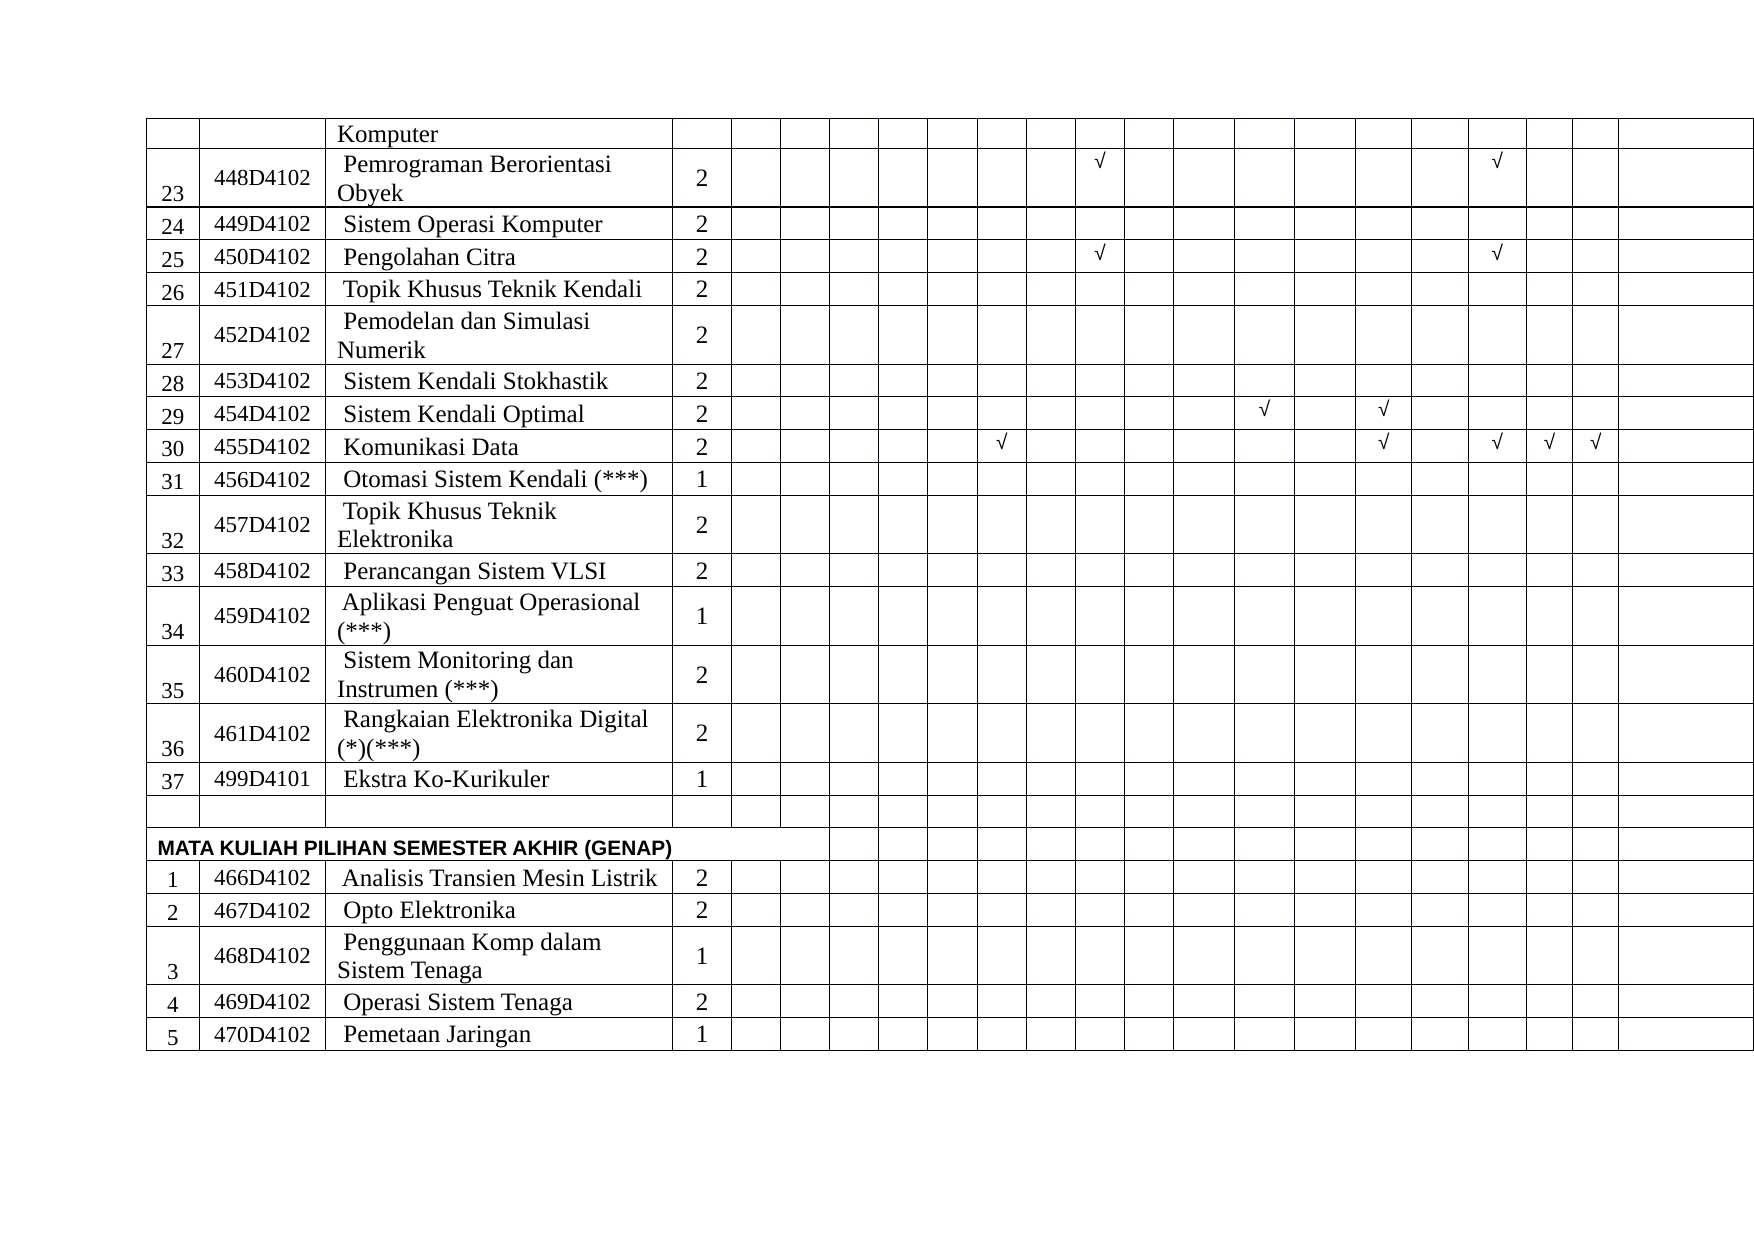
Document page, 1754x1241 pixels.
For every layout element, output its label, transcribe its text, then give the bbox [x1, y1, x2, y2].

table_cell [1412, 828, 1468, 860]
table_cell [1573, 149, 1618, 206]
table_cell [1125, 240, 1173, 272]
table_cell [1076, 273, 1124, 305]
table_cell [1573, 496, 1618, 553]
table_cell [1295, 496, 1355, 553]
table_cell [781, 397, 829, 429]
table_cell [1125, 646, 1173, 703]
table_cell [1412, 554, 1468, 586]
table_cell [830, 273, 878, 305]
table_cell [1027, 240, 1075, 272]
table_cell [1412, 149, 1468, 206]
table_cell [1573, 985, 1618, 1017]
table_cell [1174, 240, 1234, 272]
table_cell [978, 208, 1026, 239]
table_cell [830, 306, 878, 363]
table_cell [1174, 1018, 1234, 1050]
table_cell [1412, 365, 1468, 396]
table_cell [1356, 894, 1411, 926]
table_cell [1076, 828, 1124, 860]
table_cell [1174, 927, 1234, 984]
table_cell [1174, 463, 1234, 495]
table_cell 1 [673, 587, 731, 644]
table_cell [978, 828, 1026, 860]
table_cell √ [1469, 240, 1526, 272]
table_cell [732, 273, 780, 305]
table_cell [1469, 704, 1526, 762]
table_cell [1619, 365, 1753, 396]
table_cell 2 [673, 208, 731, 239]
table_cell 3 [147, 927, 199, 984]
table_cell [1174, 796, 1234, 827]
table_cell [1469, 496, 1526, 553]
table_cell [1527, 1018, 1572, 1050]
table_cell 454D4102 [200, 397, 325, 429]
table_cell [1295, 704, 1355, 762]
table_cell [1295, 208, 1355, 239]
table_cell 1 [673, 1018, 731, 1050]
table_cell √ [1573, 430, 1618, 462]
table_cell 24 [147, 208, 199, 239]
table_cell 2 [673, 365, 731, 396]
table_cell [830, 861, 878, 893]
table_cell [1076, 985, 1124, 1017]
table_cell [879, 927, 927, 984]
table_cell Sistem Kendali Stokhastik [326, 365, 672, 396]
table_cell [1356, 861, 1411, 893]
table_cell Otomasi Sistem Kendali (***) [326, 463, 672, 495]
table_cell [1412, 985, 1468, 1017]
table_cell [978, 240, 1026, 272]
table_cell [200, 796, 325, 827]
table_cell 470D4102 [200, 1018, 325, 1050]
table_cell [1573, 365, 1618, 396]
table_cell [1235, 306, 1294, 363]
table_cell [1235, 463, 1294, 495]
table_cell [879, 397, 927, 429]
table_cell [978, 306, 1026, 363]
table_cell [732, 587, 780, 644]
table_cell [879, 496, 927, 553]
table_cell [1295, 1018, 1355, 1050]
table_cell [879, 894, 927, 926]
table_cell [1356, 496, 1411, 553]
table_cell [879, 985, 927, 1017]
table_cell [1527, 240, 1572, 272]
table_cell [1356, 119, 1411, 148]
table_cell [1125, 763, 1173, 794]
table_cell [326, 796, 672, 827]
table_cell 32 [147, 496, 199, 553]
table_cell 460D4102 [200, 646, 325, 703]
table_cell √ [1469, 430, 1526, 462]
table_cell [1125, 554, 1173, 586]
table_cell [1027, 119, 1075, 148]
table_cell [732, 861, 780, 893]
table_cell [732, 927, 780, 984]
table_cell [879, 1018, 927, 1050]
table_cell [781, 496, 829, 553]
table_cell [1027, 463, 1075, 495]
table_cell [978, 587, 1026, 644]
table_cell 466D4102 [200, 861, 325, 893]
table_cell [1527, 119, 1572, 148]
table_cell [1619, 496, 1753, 553]
table_cell [978, 796, 1026, 827]
table_cell [1527, 985, 1572, 1017]
table_cell [830, 796, 878, 827]
table_cell [781, 240, 829, 272]
table_cell Analisis Transien Mesin Listrik [326, 861, 672, 893]
table_cell [978, 763, 1026, 794]
table_cell [1295, 828, 1355, 860]
table_cell √ [1356, 430, 1411, 462]
table_cell [928, 397, 977, 429]
table_cell 1 [673, 927, 731, 984]
table_cell Operasi Sistem Tenaga [326, 985, 672, 1017]
table_cell [1235, 240, 1294, 272]
table_cell [1356, 704, 1411, 762]
table_cell [1174, 861, 1234, 893]
table_cell [1469, 119, 1526, 148]
table_cell [1356, 273, 1411, 305]
table_cell [1174, 273, 1234, 305]
table_cell [1469, 397, 1526, 429]
table_cell [830, 894, 878, 926]
table_cell [1295, 587, 1355, 644]
table_cell [879, 273, 927, 305]
table_cell [830, 763, 878, 794]
table_cell [147, 119, 199, 148]
table_cell [1573, 554, 1618, 586]
table_cell 499D4101 [200, 763, 325, 794]
table_cell [1235, 796, 1294, 827]
table_cell [1027, 828, 1075, 860]
table_cell [1356, 927, 1411, 984]
table_cell Sistem Monitoring dan Instrumen (***) [326, 646, 672, 703]
table_cell [928, 927, 977, 984]
table_cell 34 [147, 587, 199, 644]
table_cell 2 [673, 985, 731, 1017]
table_cell [1027, 861, 1075, 893]
table_cell [1619, 149, 1753, 206]
table_cell [1076, 397, 1124, 429]
table_cell √ [1527, 430, 1572, 462]
table_cell [1573, 240, 1618, 272]
table_cell [928, 365, 977, 396]
table_cell [928, 704, 977, 762]
table_cell [1527, 365, 1572, 396]
table_cell [978, 927, 1026, 984]
table_cell √ [978, 430, 1026, 462]
table_cell [879, 704, 927, 762]
table_cell [1295, 365, 1355, 396]
table_cell √ [1356, 397, 1411, 429]
table_cell [1125, 704, 1173, 762]
table_cell [1076, 496, 1124, 553]
table_cell [1295, 149, 1355, 206]
table_cell [1356, 763, 1411, 794]
table_cell [1573, 273, 1618, 305]
table_cell [781, 463, 829, 495]
table_cell [732, 554, 780, 586]
table_cell [1573, 646, 1618, 703]
table_cell 1 [673, 763, 731, 794]
table_cell [830, 365, 878, 396]
table_cell [1619, 1018, 1753, 1050]
table_cell [1527, 861, 1572, 893]
table_cell [1027, 646, 1075, 703]
table_cell [879, 646, 927, 703]
table_cell [928, 1018, 977, 1050]
table_cell 469D4102 [200, 985, 325, 1017]
table_cell [1076, 894, 1124, 926]
table_cell 2 [673, 646, 731, 703]
table_cell [1076, 587, 1124, 644]
table_cell MATA KULIAH PILIHAN SEMESTER AKHIR (GENAP) [147, 828, 829, 860]
table_cell √ [1235, 397, 1294, 429]
table_cell [1527, 554, 1572, 586]
table_cell 450D4102 [200, 240, 325, 272]
table_cell [732, 208, 780, 239]
table_cell 2 [673, 149, 731, 206]
table_cell Penggunaan Komp dalam Sistem Tenaga [326, 927, 672, 984]
table_cell [978, 1018, 1026, 1050]
table_cell [1235, 365, 1294, 396]
table_cell [1125, 365, 1173, 396]
table_cell [1469, 463, 1526, 495]
table_cell Rangkaian Elektronika Digital (*)(***) [326, 704, 672, 762]
table_cell [1125, 796, 1173, 827]
table_cell 453D4102 [200, 365, 325, 396]
table_cell [1619, 430, 1753, 462]
table_cell [1235, 927, 1294, 984]
table_cell 2 [673, 496, 731, 553]
table_cell [1573, 704, 1618, 762]
table_cell [1573, 119, 1618, 148]
table_cell [1174, 430, 1234, 462]
table_cell 452D4102 [200, 306, 325, 363]
table_cell √ [1469, 149, 1526, 206]
table_cell [830, 240, 878, 272]
table_cell [1174, 149, 1234, 206]
table_cell [1235, 985, 1294, 1017]
table_cell [1469, 646, 1526, 703]
table_cell [830, 587, 878, 644]
table_cell [1076, 430, 1124, 462]
table_cell [1619, 646, 1753, 703]
table_cell [1174, 704, 1234, 762]
table_cell [1527, 463, 1572, 495]
table_cell [1356, 646, 1411, 703]
table_cell [1412, 496, 1468, 553]
table_cell [879, 861, 927, 893]
table_cell 455D4102 [200, 430, 325, 462]
table_cell [1235, 208, 1294, 239]
table_cell [1527, 273, 1572, 305]
table_cell [1174, 828, 1234, 860]
table_cell [1235, 149, 1294, 206]
table_cell [978, 704, 1026, 762]
table_cell [928, 894, 977, 926]
table_cell [879, 149, 927, 206]
table_cell [1527, 828, 1572, 860]
table_cell 2 [673, 430, 731, 462]
table_cell 30 [147, 430, 199, 462]
table_cell [1573, 763, 1618, 794]
table_cell [1027, 796, 1075, 827]
table_cell 29 [147, 397, 199, 429]
table_cell [928, 240, 977, 272]
table_cell [1027, 365, 1075, 396]
table_cell 448D4102 [200, 149, 325, 206]
table_cell 461D4102 [200, 704, 325, 762]
table_cell [1527, 496, 1572, 553]
table_cell [928, 496, 977, 553]
table_cell [879, 306, 927, 363]
table_cell [1573, 463, 1618, 495]
table_cell [1469, 927, 1526, 984]
table_cell [732, 306, 780, 363]
table_cell [1076, 927, 1124, 984]
table_cell [673, 796, 731, 827]
table_cell Topik Khusus Teknik Elektronika [326, 496, 672, 553]
table_cell [1125, 463, 1173, 495]
table_cell [1027, 985, 1075, 1017]
table_cell [1027, 1018, 1075, 1050]
table_cell [978, 861, 1026, 893]
table_cell [1125, 397, 1173, 429]
table_cell [1027, 397, 1075, 429]
table_cell [1027, 208, 1075, 239]
table_cell [978, 496, 1026, 553]
table_cell [1027, 273, 1075, 305]
table_cell [1573, 861, 1618, 893]
table_cell [1356, 240, 1411, 272]
table_cell [928, 208, 977, 239]
table_cell [1619, 119, 1753, 148]
table_cell [781, 796, 829, 827]
table_cell [1527, 306, 1572, 363]
table_cell [830, 554, 878, 586]
table_cell [1412, 240, 1468, 272]
table_cell [830, 149, 878, 206]
table_cell [1356, 985, 1411, 1017]
table_cell [732, 894, 780, 926]
table_cell [1469, 554, 1526, 586]
table_cell [879, 463, 927, 495]
table_cell [1412, 306, 1468, 363]
table_cell [1412, 927, 1468, 984]
table_cell [781, 861, 829, 893]
table_cell 449D4102 [200, 208, 325, 239]
table_cell [732, 796, 780, 827]
table_cell [1573, 796, 1618, 827]
table_cell [781, 927, 829, 984]
table_cell [1174, 646, 1234, 703]
table_cell Pemrograman Berorientasi Obyek [326, 149, 672, 206]
table_cell [1527, 927, 1572, 984]
table_cell [830, 828, 878, 860]
table_cell [1174, 587, 1234, 644]
table_cell [732, 365, 780, 396]
table_cell [1619, 463, 1753, 495]
table_cell [732, 496, 780, 553]
table_cell [1295, 273, 1355, 305]
table_cell [1235, 496, 1294, 553]
table_cell [1076, 208, 1124, 239]
table_cell [1076, 463, 1124, 495]
table_cell [1295, 463, 1355, 495]
table_cell [1125, 587, 1173, 644]
table_cell [1076, 1018, 1124, 1050]
table_cell [1235, 763, 1294, 794]
table_cell [1076, 365, 1124, 396]
table_cell [1295, 119, 1355, 148]
table_cell 2 [673, 306, 731, 363]
table_cell [830, 430, 878, 462]
table_cell [830, 985, 878, 1017]
table_cell 4 [147, 985, 199, 1017]
table_cell [928, 149, 977, 206]
table_cell [1619, 927, 1753, 984]
table_cell [1295, 397, 1355, 429]
table_cell [879, 587, 927, 644]
table_cell [978, 397, 1026, 429]
table_cell [1412, 796, 1468, 827]
table_cell [781, 365, 829, 396]
table_cell [1027, 149, 1075, 206]
table_cell 2 [673, 554, 731, 586]
table_cell [1295, 894, 1355, 926]
table_cell [1573, 894, 1618, 926]
table_cell [978, 273, 1026, 305]
table_cell [1295, 763, 1355, 794]
table_cell 2 [673, 894, 731, 926]
table_cell [1356, 1018, 1411, 1050]
table_cell [1125, 306, 1173, 363]
table_cell 456D4102 [200, 463, 325, 495]
table_cell [1235, 828, 1294, 860]
table_cell [1469, 894, 1526, 926]
table_cell [1412, 208, 1468, 239]
table_cell [1235, 1018, 1294, 1050]
table_cell 36 [147, 704, 199, 762]
table_cell [1412, 463, 1468, 495]
table_cell [1125, 927, 1173, 984]
table_cell [781, 704, 829, 762]
table_cell [1412, 894, 1468, 926]
table_cell [1235, 894, 1294, 926]
table_cell [1027, 587, 1075, 644]
table_cell Komunikasi Data [326, 430, 672, 462]
table_cell [1356, 554, 1411, 586]
table_cell [1125, 149, 1173, 206]
table_cell [781, 430, 829, 462]
table_cell [1174, 496, 1234, 553]
table_cell [1412, 430, 1468, 462]
table_cell [1412, 704, 1468, 762]
table_cell Perancangan Sistem VLSI [326, 554, 672, 586]
table_cell 25 [147, 240, 199, 272]
table_cell Pemetaan Jaringan [326, 1018, 672, 1050]
table_cell [1469, 306, 1526, 363]
table_cell [1412, 763, 1468, 794]
table_cell 2 [673, 704, 731, 762]
table_cell [1356, 306, 1411, 363]
table_cell [1235, 554, 1294, 586]
table_cell [1469, 587, 1526, 644]
table_cell [1027, 306, 1075, 363]
table_cell [1174, 985, 1234, 1017]
table_cell [1469, 796, 1526, 827]
table_cell [781, 985, 829, 1017]
table_cell Aplikasi Penguat Operasional (***) [326, 587, 672, 644]
table_cell [879, 119, 927, 148]
table_cell [1125, 273, 1173, 305]
table_cell Opto Elektronika [326, 894, 672, 926]
table_cell 451D4102 [200, 273, 325, 305]
table_cell [1469, 828, 1526, 860]
table_cell [928, 796, 977, 827]
table_cell [1174, 763, 1234, 794]
table_cell [1235, 704, 1294, 762]
table_cell [781, 554, 829, 586]
table_cell [1125, 985, 1173, 1017]
table_cell [1295, 646, 1355, 703]
table_cell √ [1076, 149, 1124, 206]
table_cell [879, 240, 927, 272]
table_cell 33 [147, 554, 199, 586]
table_cell Sistem Kendali Optimal [326, 397, 672, 429]
table_cell [1356, 149, 1411, 206]
table_cell [1295, 430, 1355, 462]
table_cell [879, 208, 927, 239]
table_cell [1527, 397, 1572, 429]
table_cell [781, 646, 829, 703]
table_cell [1076, 306, 1124, 363]
table_cell [1174, 894, 1234, 926]
table_cell [732, 763, 780, 794]
table_cell [1295, 927, 1355, 984]
table_cell [1527, 149, 1572, 206]
table_cell Pengolahan Citra [326, 240, 672, 272]
table_cell [1356, 365, 1411, 396]
table_cell 457D4102 [200, 496, 325, 553]
table_cell 2 [673, 397, 731, 429]
table_cell [879, 796, 927, 827]
table_cell [1295, 796, 1355, 827]
table_cell [1356, 208, 1411, 239]
table_cell 459D4102 [200, 587, 325, 644]
table_cell [1619, 240, 1753, 272]
table_cell [928, 587, 977, 644]
table_cell [781, 763, 829, 794]
table_cell √ [1076, 240, 1124, 272]
table_cell [1295, 306, 1355, 363]
table_cell 28 [147, 365, 199, 396]
table_cell [928, 861, 977, 893]
table_cell [928, 763, 977, 794]
table_cell [1076, 796, 1124, 827]
table_cell [1573, 587, 1618, 644]
table_cell [732, 430, 780, 462]
table_cell [1027, 763, 1075, 794]
table_cell [830, 704, 878, 762]
table_cell [1573, 397, 1618, 429]
table_cell [1125, 861, 1173, 893]
table_cell [830, 463, 878, 495]
table_cell [1235, 430, 1294, 462]
table_cell [1125, 119, 1173, 148]
table_cell [830, 119, 878, 148]
table_cell [928, 306, 977, 363]
table_cell [1469, 273, 1526, 305]
table_cell [1076, 554, 1124, 586]
table_cell [673, 119, 731, 148]
table_cell [1125, 208, 1173, 239]
table_cell [1295, 240, 1355, 272]
table_cell [928, 463, 977, 495]
table_cell [1412, 1018, 1468, 1050]
table_cell [781, 149, 829, 206]
table_cell [1174, 397, 1234, 429]
table_cell 458D4102 [200, 554, 325, 586]
table_cell [781, 208, 829, 239]
table_cell [928, 554, 977, 586]
table_cell 23 [147, 149, 199, 206]
table_cell [732, 704, 780, 762]
table_cell [732, 646, 780, 703]
table_cell [1619, 985, 1753, 1017]
table_cell [1076, 861, 1124, 893]
table_cell 35 [147, 646, 199, 703]
table_cell [781, 119, 829, 148]
table_cell [830, 927, 878, 984]
table_cell 2 [673, 861, 731, 893]
table_cell [147, 796, 199, 827]
table_cell [1412, 119, 1468, 148]
table_cell 5 [147, 1018, 199, 1050]
table_cell [928, 430, 977, 462]
table_cell [1469, 208, 1526, 239]
table_cell [1412, 861, 1468, 893]
table_cell [1527, 894, 1572, 926]
table_cell Pemodelan dan Simulasi Numerik [326, 306, 672, 363]
table_cell [978, 463, 1026, 495]
table_cell 467D4102 [200, 894, 325, 926]
table_cell 2 [673, 273, 731, 305]
table_cell [1076, 119, 1124, 148]
table_cell [830, 208, 878, 239]
table_cell [1295, 554, 1355, 586]
table_cell [1619, 554, 1753, 586]
table_cell [830, 496, 878, 553]
table_cell Sistem Operasi Komputer [326, 208, 672, 239]
table_cell [830, 646, 878, 703]
table_cell [1076, 704, 1124, 762]
table_cell 1 [147, 861, 199, 893]
table_cell [879, 554, 927, 586]
table_cell 27 [147, 306, 199, 363]
table_cell [928, 985, 977, 1017]
table_cell [1527, 646, 1572, 703]
table_cell [1027, 430, 1075, 462]
table_cell [1295, 985, 1355, 1017]
table_cell [1573, 828, 1618, 860]
table_cell [1027, 894, 1075, 926]
table_cell [1174, 554, 1234, 586]
table_cell [1527, 587, 1572, 644]
table_cell [1125, 828, 1173, 860]
table_cell 1 [673, 463, 731, 495]
table_cell 31 [147, 463, 199, 495]
table_cell [732, 463, 780, 495]
table_cell [1356, 587, 1411, 644]
table_cell [830, 1018, 878, 1050]
table_cell [1235, 587, 1294, 644]
table_cell [1174, 119, 1234, 148]
table_cell [1174, 208, 1234, 239]
table_cell Ekstra Ko-Kurikuler [326, 763, 672, 794]
table_cell [1469, 985, 1526, 1017]
table_cell [928, 828, 977, 860]
table_cell [732, 397, 780, 429]
table_cell [1412, 587, 1468, 644]
table_cell [1573, 306, 1618, 363]
table_cell [1174, 306, 1234, 363]
table_cell [1356, 796, 1411, 827]
table_cell [781, 894, 829, 926]
table_cell [1469, 1018, 1526, 1050]
table_cell 37 [147, 763, 199, 794]
table_cell [1235, 119, 1294, 148]
table_cell [1125, 1018, 1173, 1050]
table_cell 468D4102 [200, 927, 325, 984]
table_cell [879, 430, 927, 462]
table_cell [1619, 273, 1753, 305]
table_cell [1295, 861, 1355, 893]
table_cell [781, 306, 829, 363]
table_cell [1619, 763, 1753, 794]
table_cell [1076, 763, 1124, 794]
table_cell [1174, 365, 1234, 396]
table_cell [978, 646, 1026, 703]
table_cell [978, 894, 1026, 926]
table_cell √ [1619, 397, 1753, 429]
table_cell [1619, 208, 1753, 239]
table_cell [1125, 496, 1173, 553]
table_cell [732, 149, 780, 206]
table_cell [1619, 704, 1753, 762]
table_cell [1027, 554, 1075, 586]
table_cell [1619, 894, 1753, 926]
table_cell [1573, 1018, 1618, 1050]
table_cell [1412, 397, 1468, 429]
table_cell [1573, 927, 1618, 984]
table_cell [1619, 796, 1753, 827]
table_cell [1027, 704, 1075, 762]
table_cell [978, 365, 1026, 396]
table_cell [978, 985, 1026, 1017]
table_cell [928, 119, 977, 148]
table_cell [1235, 273, 1294, 305]
table_cell [978, 149, 1026, 206]
table_cell [1356, 463, 1411, 495]
table_cell [1469, 861, 1526, 893]
table_cell [879, 365, 927, 396]
table_cell [1469, 763, 1526, 794]
table_cell [732, 240, 780, 272]
table_cell [1527, 704, 1572, 762]
table_cell [732, 1018, 780, 1050]
table_cell [1527, 208, 1572, 239]
table_cell [781, 1018, 829, 1050]
table_cell [1027, 496, 1075, 553]
table_cell 26 [147, 273, 199, 305]
table_cell [830, 397, 878, 429]
table_cell [1125, 894, 1173, 926]
table_cell [1619, 306, 1753, 363]
table_cell [1573, 208, 1618, 239]
table_cell [1527, 796, 1572, 827]
table_cell [1235, 861, 1294, 893]
table_cell [1619, 587, 1753, 644]
table_cell [781, 273, 829, 305]
table_cell Komputer [326, 119, 672, 148]
table_cell [1027, 927, 1075, 984]
table_cell [1125, 430, 1173, 462]
table_cell [1527, 763, 1572, 794]
table_cell [978, 554, 1026, 586]
table_cell [928, 646, 977, 703]
table_cell [732, 119, 780, 148]
table_cell [781, 587, 829, 644]
table_cell [1412, 273, 1468, 305]
table_cell [928, 273, 977, 305]
table_cell Topik Khusus Teknik Kendali [326, 273, 672, 305]
table_cell [1412, 646, 1468, 703]
table_cell [732, 985, 780, 1017]
table_cell [1356, 828, 1411, 860]
table_cell [879, 763, 927, 794]
table_cell [1235, 646, 1294, 703]
table_cell [1619, 861, 1753, 893]
table_cell [1469, 365, 1526, 396]
table_cell 2 [147, 894, 199, 926]
table_cell [978, 119, 1026, 148]
table_cell [879, 828, 927, 860]
table_cell [1076, 646, 1124, 703]
table_cell [1619, 828, 1753, 860]
table_cell [200, 119, 325, 148]
table_cell 2 [673, 240, 731, 272]
